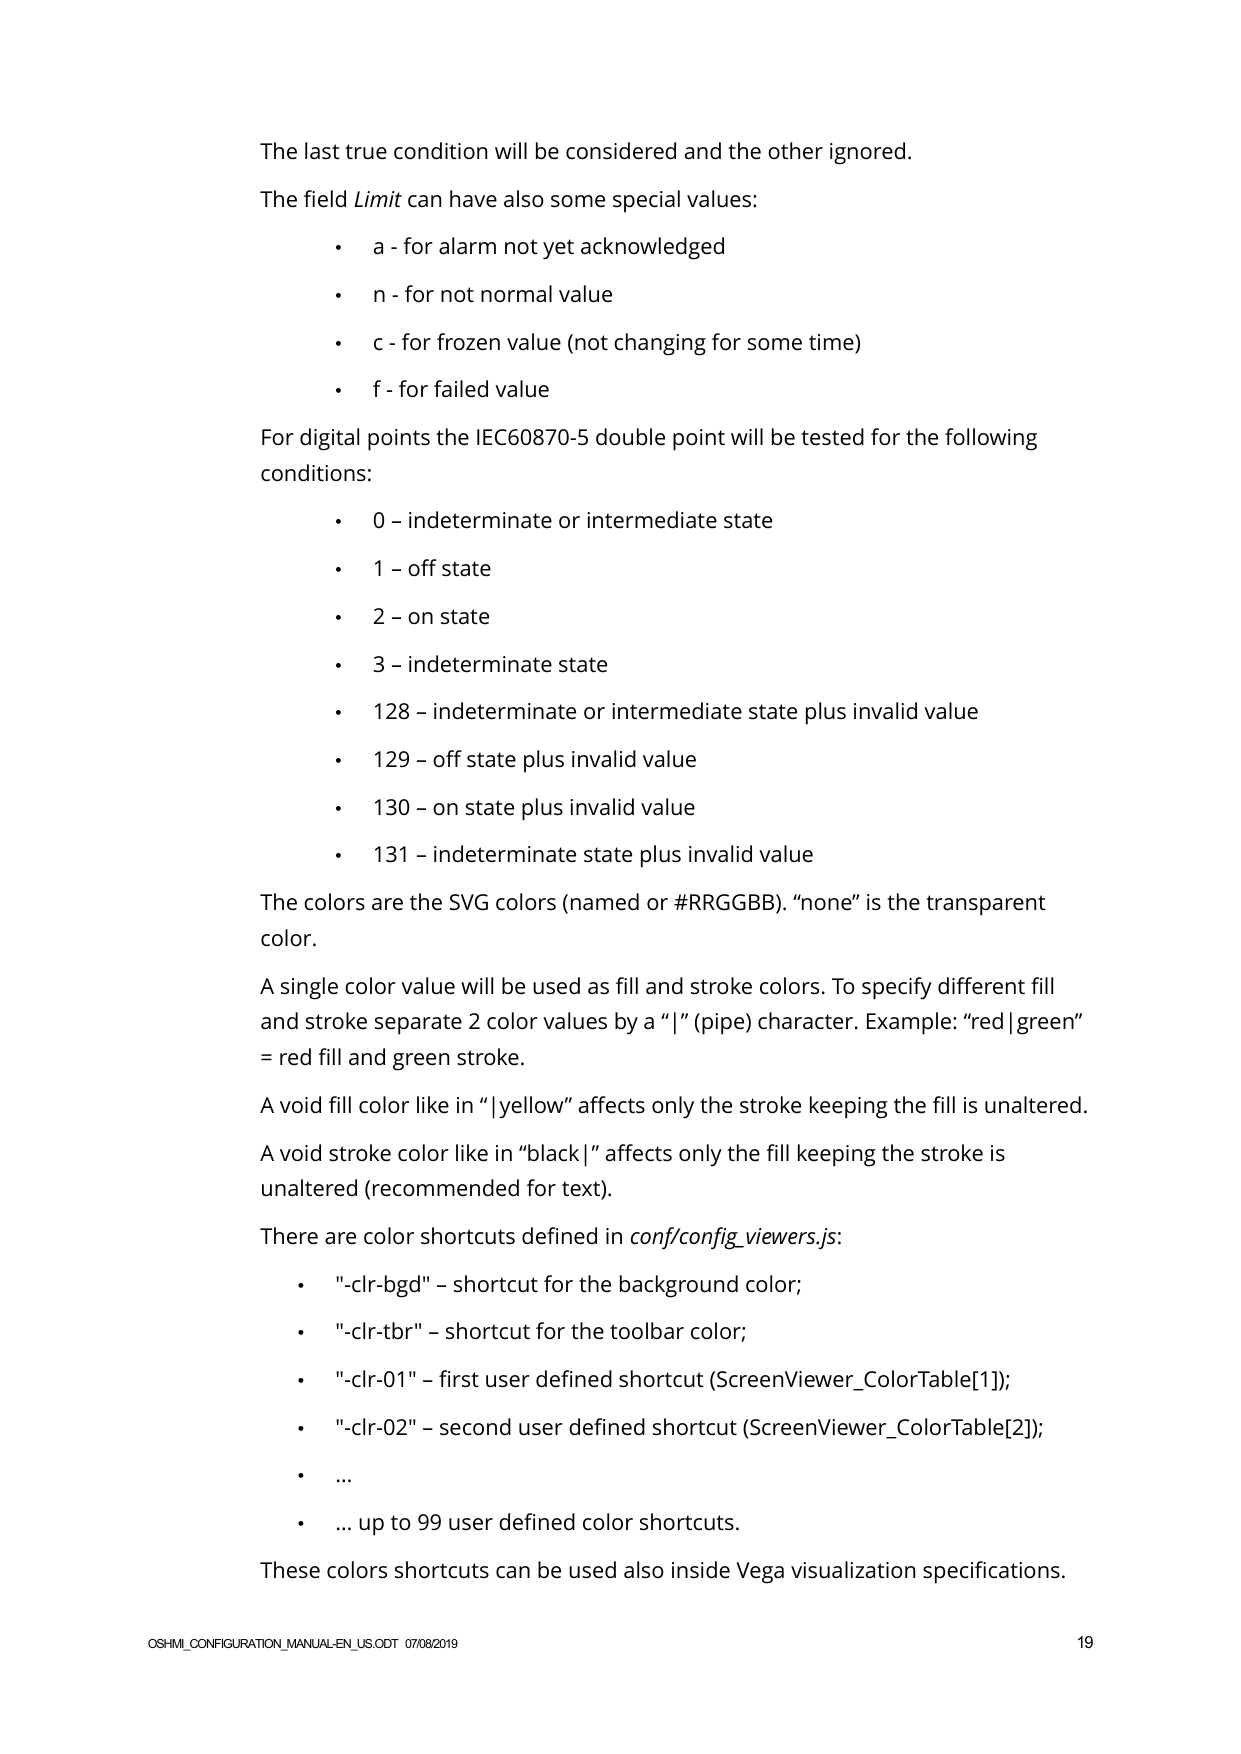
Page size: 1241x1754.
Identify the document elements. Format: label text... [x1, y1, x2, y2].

text The field Limit can have also some special values: [260, 183, 1093, 213]
list "-clr-01" – first user defined shortcut (ScreenViewer_ColorTable[1]); [298, 1364, 1093, 1394]
list "-clr-tbr" – shortcut for the toolbar color; [298, 1316, 1093, 1346]
list "-clr-bgd" – shortcut for the background color; [298, 1269, 1093, 1298]
text A single color value will be used as fill and stroke colors. To specify different fill and stroke separate 2 color values by a “|” (pipe) character. Example: “red|green” = red fill and green stroke. [260, 971, 1093, 1072]
list a - for alarm not yet acknowledged [335, 231, 1093, 261]
text These colors shortcuts can be used also inside Vega visualization specifications. [260, 1555, 1093, 1585]
text A void fill color like in “|yellow” affects only the stroke keeping the fill is unaltered. [260, 1090, 1093, 1119]
list c - for frozen value (not changing for some time) [335, 327, 1093, 356]
list 3 – indeterminate state [335, 649, 1093, 678]
text A void stroke color like in “black|” affects only the fill keeping the stroke is unaltered (recommended for text). [260, 1137, 1093, 1203]
list "-clr-02" – second user defined shortcut (ScreenViewer_ColorTable[2]); [298, 1412, 1093, 1442]
list 131 – indeterminate state plus invalid value [335, 839, 1093, 869]
list 1 – off state [335, 553, 1093, 583]
list 2 – on state [335, 601, 1093, 631]
text There are color shortcuts defined in conf/config_viewers.js: [260, 1221, 1093, 1251]
list n - for not normal value [335, 279, 1093, 309]
list f - for failed value [335, 374, 1093, 404]
list 128 – indeterminate or intermediate state plus invalid value [335, 696, 1093, 726]
list … up to 99 user defined color shortcuts. [298, 1507, 1093, 1537]
list 0 – indeterminate or intermediate state [335, 506, 1093, 535]
list … [298, 1459, 1093, 1489]
text The colors are the SVG colors (named or #RRGGBB). “none” is the transparent color. [260, 887, 1093, 953]
list 129 – off state plus invalid value [335, 744, 1093, 774]
text For digital points the IEC60870-5 double point will be tested for the following conditions: [260, 422, 1093, 488]
text The last true condition will be considered and the other ignored. [260, 136, 1093, 166]
list 130 – on state plus invalid value [335, 792, 1093, 822]
